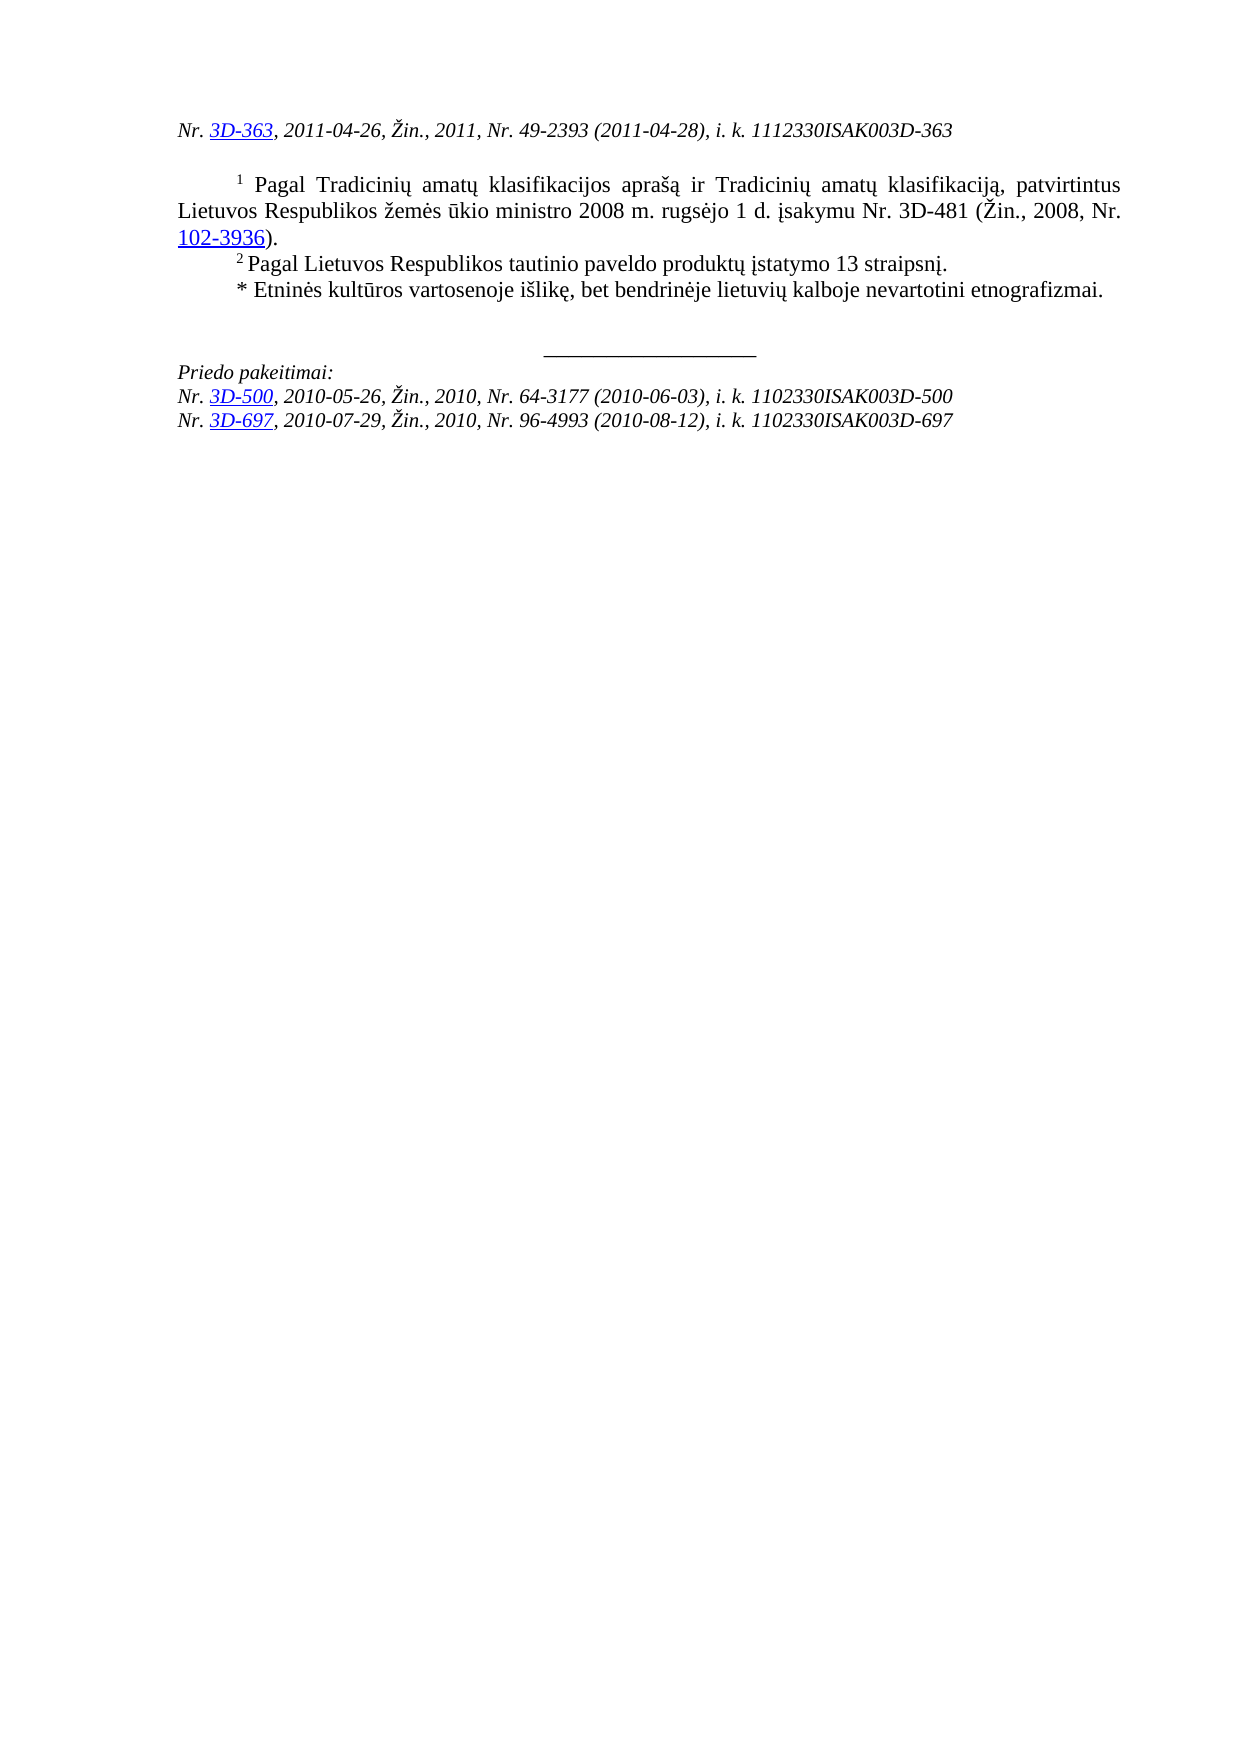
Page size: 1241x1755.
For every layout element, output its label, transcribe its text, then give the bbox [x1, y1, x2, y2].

text Priedo pakeitimai: [177, 360, 1122, 384]
text 1 Pagal Tradicinių amatų klasifikacijos aprašą ir Tradicinių amatų klasifikaciją, patvirtintus Lietuvos Respublikos žemės ūkio ministro 2008 m. rugsėjo 1 d. įsakymu Nr. 3D-481 (Žin., 2008, Nr. 102-3936). [177, 171, 1122, 250]
text Nr. 3D-500, 2010-05-26, Žin., 2010, Nr. 64-3177 (2010-06-03), i. k. 1102330ISAK003D-500 [177, 384, 1122, 408]
text * Etninės kultūros vartosenoje išlikę, bet bendrinėje lietuvių kalboje nevartotini etnografizmai. [177, 276, 1122, 303]
text 2 Pagal Lietuvos Respublikos tautinio paveldo produktų įstatymo 13 straipsnį. [177, 250, 1122, 276]
text Nr. 3D-363, 2011-04-26, Žin., 2011, Nr. 49-2393 (2011-04-28), i. k. 1112330ISAK003D-363 [177, 118, 1122, 142]
text _________________ [177, 331, 1122, 360]
text Nr. 3D-697, 2010-07-29, Žin., 2010, Nr. 96-4993 (2010-08-12), i. k. 1102330ISAK003D-697 [177, 408, 1122, 432]
